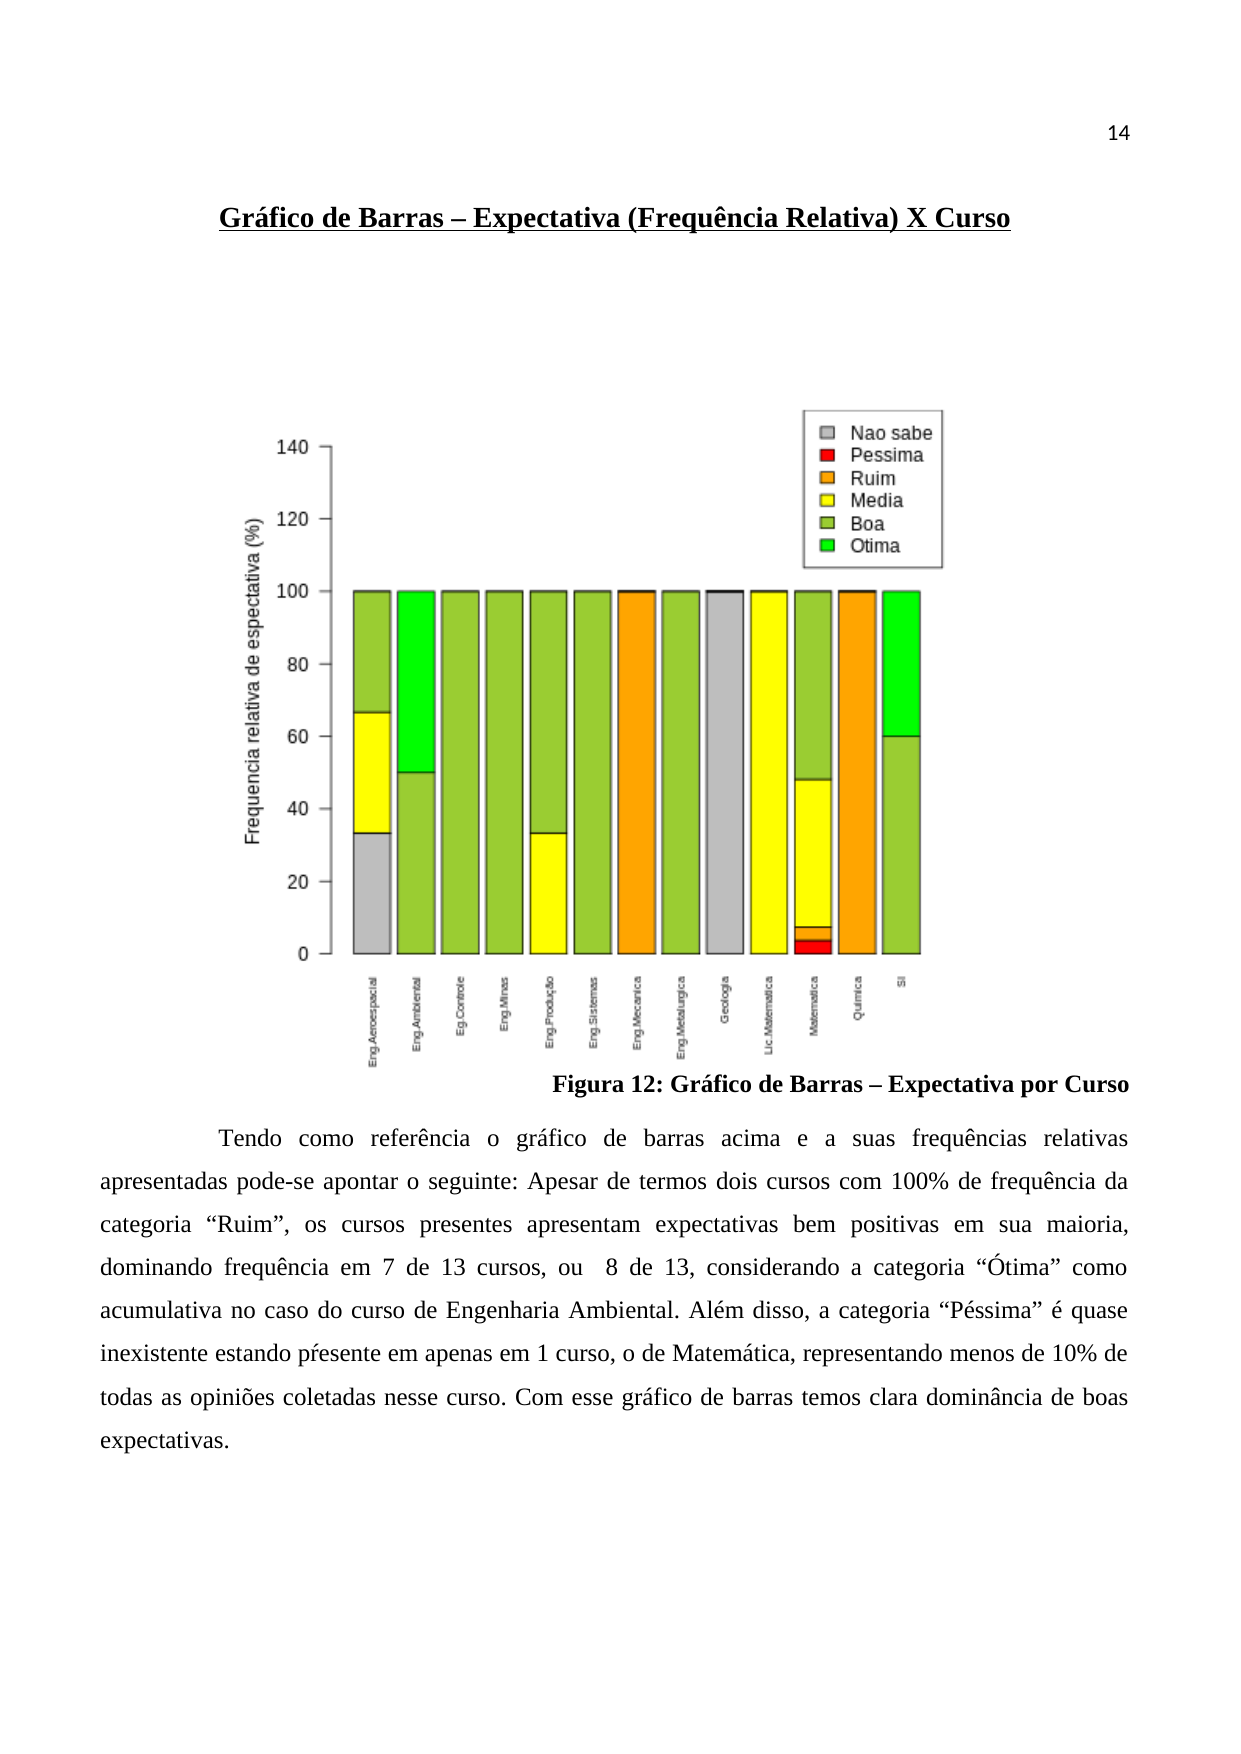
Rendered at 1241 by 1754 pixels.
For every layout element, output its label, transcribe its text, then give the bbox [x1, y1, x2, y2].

picture [239, 319, 990, 1069]
text Gráfico de Barras – Expectativa (Frequência Relativa) X Curso [100, 201, 1130, 234]
text Tendo como referência o gráfico de barras acima e a suas frequências relativas apresentadas pode-se apontar o seguinte: Apesar de termos dois cursos com 100% de frequência da categoria “Ruim”, os cursos presentes apresentam expectativas bem positivas em sua maioria, dominando frequência em 7 de 13 cursos, ou 8 de 13, considerando a categoria “Ótima” como acumulativa no caso do curso de Engenharia Ambiental. Além disso, a categoria “Péssima” é quase inexistente estando pŕesente em apenas em 1 curso, o de Matemática, representando menos de 10% de todas as opiniões coletadas nesse curso. Com esse gráfico de barras temos clara dominância de boas expectativas. [100, 1123, 1130, 1453]
text Figura 12: Gráfico de Barras – Expectativa por Curso [100, 1069, 1130, 1098]
